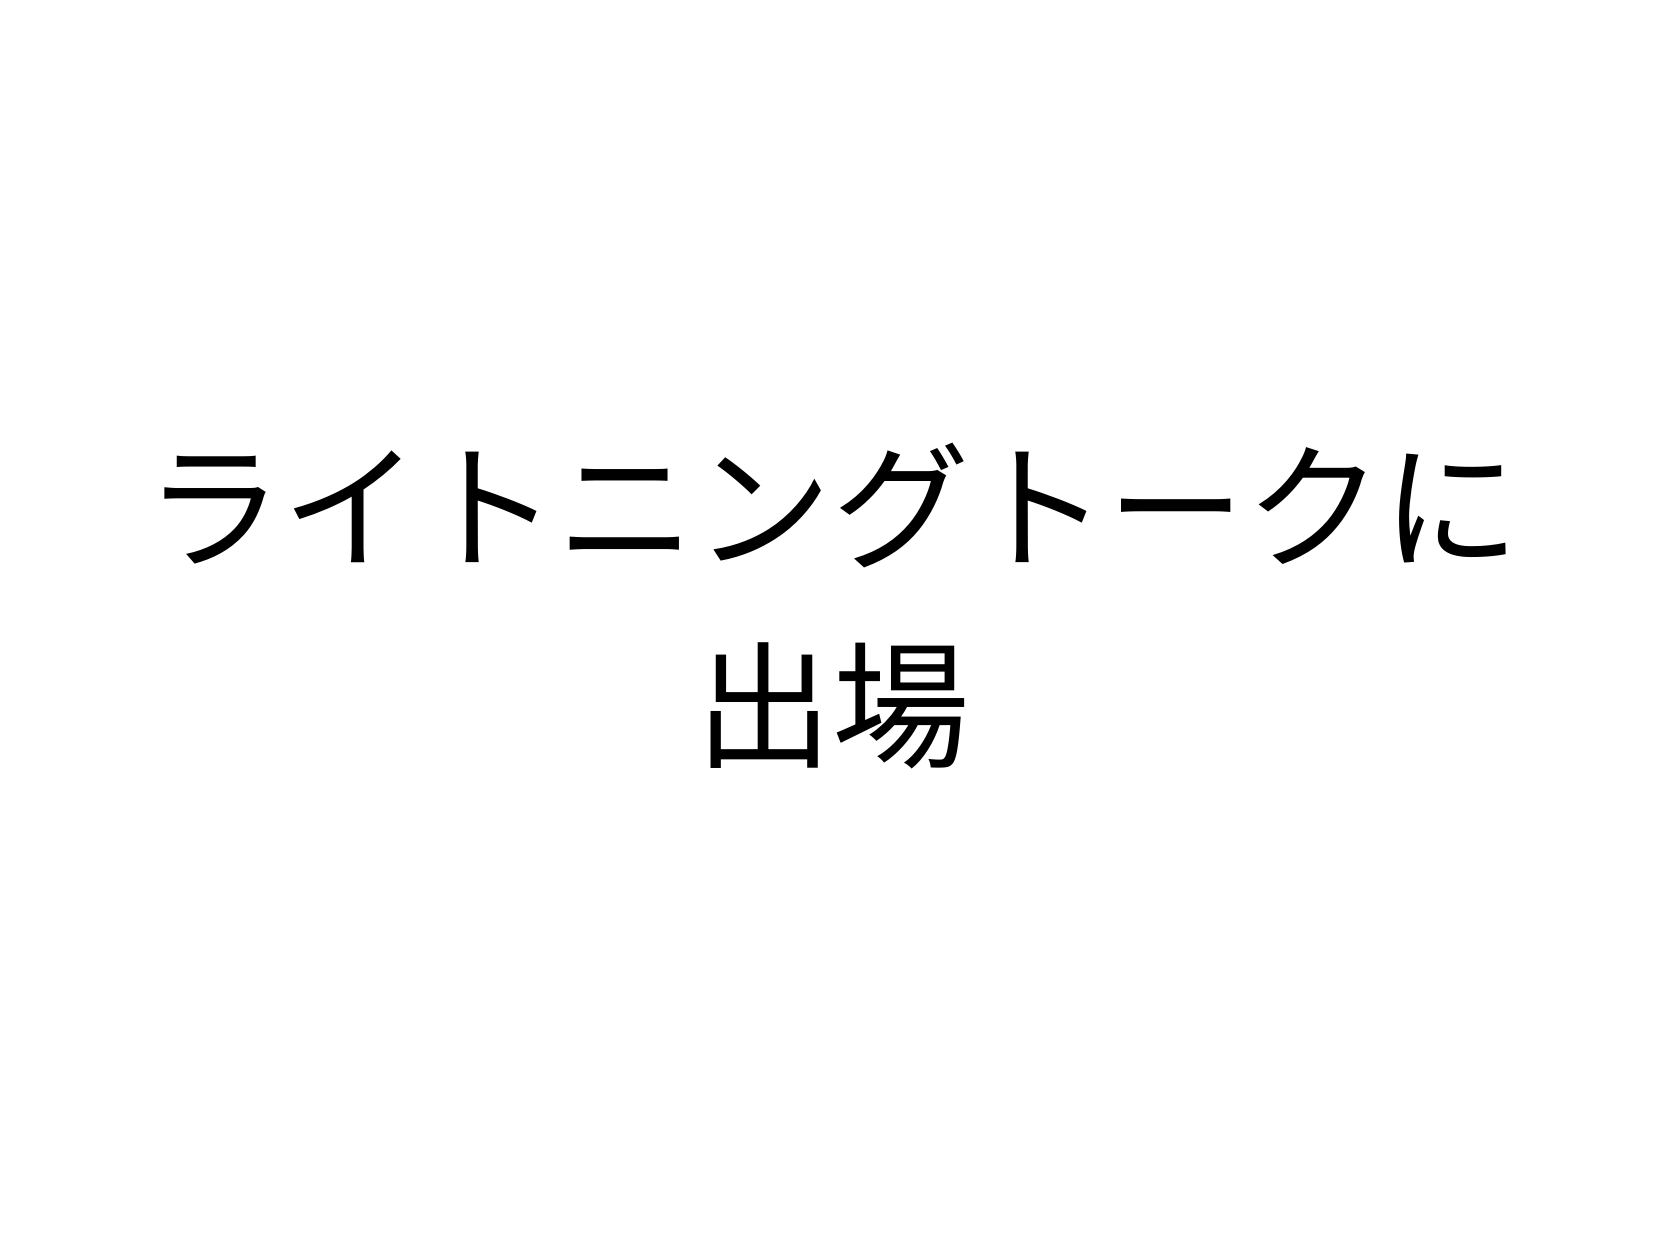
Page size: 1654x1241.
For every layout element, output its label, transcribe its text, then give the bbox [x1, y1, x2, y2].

title ライトニングトークに出場 [88, 501, 1577, 695]
